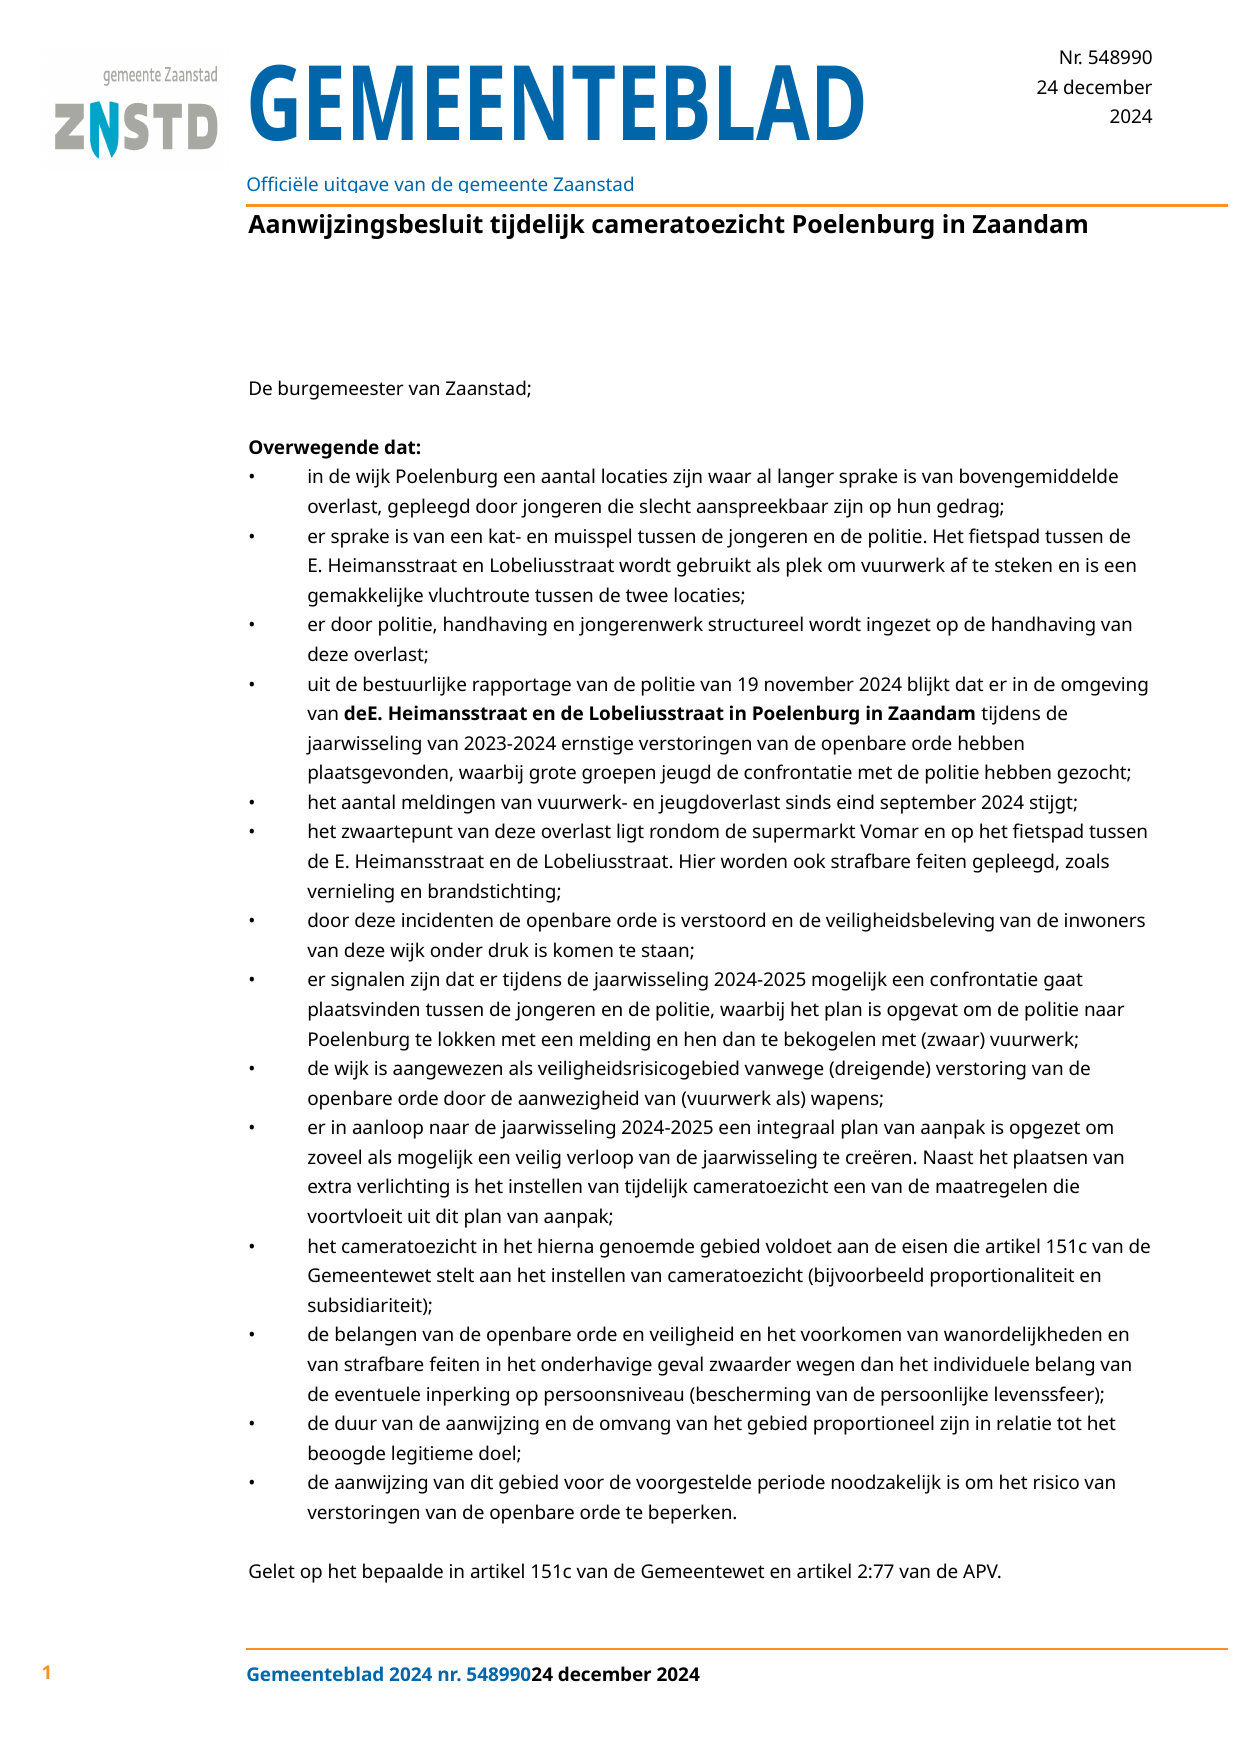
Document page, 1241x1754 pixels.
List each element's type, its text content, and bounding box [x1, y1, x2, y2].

list er signalen zijn dat er tijdens de jaarwisseling 2024-2025 mogelijk een confrontatie gaat plaatsvinden tussen de jongeren en de politie, waarbij het plan is opgevat om de politie naar Poelenburg te lokken met een melding en hen dan te bekogelen met (zwaar) vuurwerk; [248, 967, 1152, 1051]
text Aanwijzingsbesluit tijdelijk cameratoezicht Poelenburg in Zaandam [248, 207, 1152, 241]
list uit de bestuurlijke rapportage van de politie van 19 november 2024 blijkt dat er in de omgeving van deE. Heimansstraat en de Lobeliusstraat in Poelenburg in Zaandam tijdens de jaarwisseling van 2023-2024 ernstige verstoringen van de openbare orde hebben plaatsgevonden, waarbij grote groepen jeugd de confrontatie met de politie hebben gezocht; [248, 671, 1152, 785]
list het zwaartepunt van deze overlast ligt rondom de supermarkt Vomar en op het fietspad tussen de E. Heimansstraat en de Lobeliusstraat. Hier worden ook strafbare feiten gepleegd, zoals vernieling en brandstichting; [248, 819, 1152, 903]
text De burgemeester van Zaanstad; [248, 375, 1152, 401]
picture [41, 47, 231, 172]
list de wijk is aangewezen als veiligheidsrisicogebied vanwege (dreigende) verstoring van de openbare orde door de aanwezigheid van (vuurwerk als) wapens; [248, 1055, 1152, 1111]
list in de wijk Poelenburg een aantal locaties zijn waar al langer sprake is van bovengemiddelde overlast, gepleegd door jongeren die slecht aanspreekbaar zijn op hun gedrag; [248, 464, 1152, 519]
list de aanwijzing van dit gebied voor de voorgestelde periode noodzakelijk is om het risico van verstoringen van de openbare orde te beperken. [248, 1469, 1152, 1525]
list door deze incidenten de openbare orde is verstoord en de veiligheidsbeleving van de inwoners van deze wijk onder druk is komen te staan; [248, 907, 1152, 963]
text Overwegende dat: [248, 434, 1152, 460]
list er sprake is van een kat- en muisspel tussen de jongeren en de politie. Het fietspad tussen de E. Heimansstraat en Lobeliusstraat wordt gebruikt als plek om vuurwerk af te steken en is een gemakkelijke vluchtroute tussen de twee locaties; [248, 523, 1152, 608]
list de duur van de aanwijzing en de omvang van het gebied proportioneel zijn in relatie tot het beoogde legitieme doel; [248, 1410, 1152, 1466]
text Gelet op het bepaalde in artikel 151c van de Gemeentewet en artikel 2:77 van de APV. [248, 1558, 1152, 1584]
list het cameratoezicht in het hierna genoemde gebied voldoet aan de eisen die artikel 151c van de Gemeentewet stelt aan het instellen van cameratoezicht (bijvoorbeeld proportionaliteit en subsidiariteit); [248, 1233, 1152, 1318]
list er in aanloop naar de jaarwisseling 2024-2025 een integraal plan van aanpak is opgezet om zoveel als mogelijk een veilig verloop van de jaarwisseling te creëren. Naast het plaatsen van extra verlichting is het instellen van tijdelijk cameratoezicht een van de maatregelen die voortvloeit uit dit plan van aanpak; [248, 1114, 1152, 1229]
list er door politie, handhaving en jongerenwerk structureel wordt ingezet op de handhaving van deze overlast; [248, 612, 1152, 667]
list het aantal meldingen van vuurwerk- en jeugdoverlast sinds eind september 2024 stijgt; [248, 789, 1152, 815]
list de belangen van de openbare orde en veiligheid en het voorkomen van wanordelijkheden en van strafbare feiten in het onderhavige geval zwaarder wegen dan het individuele belang van de eventuele inperking op persoonsniveau (bescherming van de persoonlijke levenssfeer); [248, 1322, 1152, 1406]
